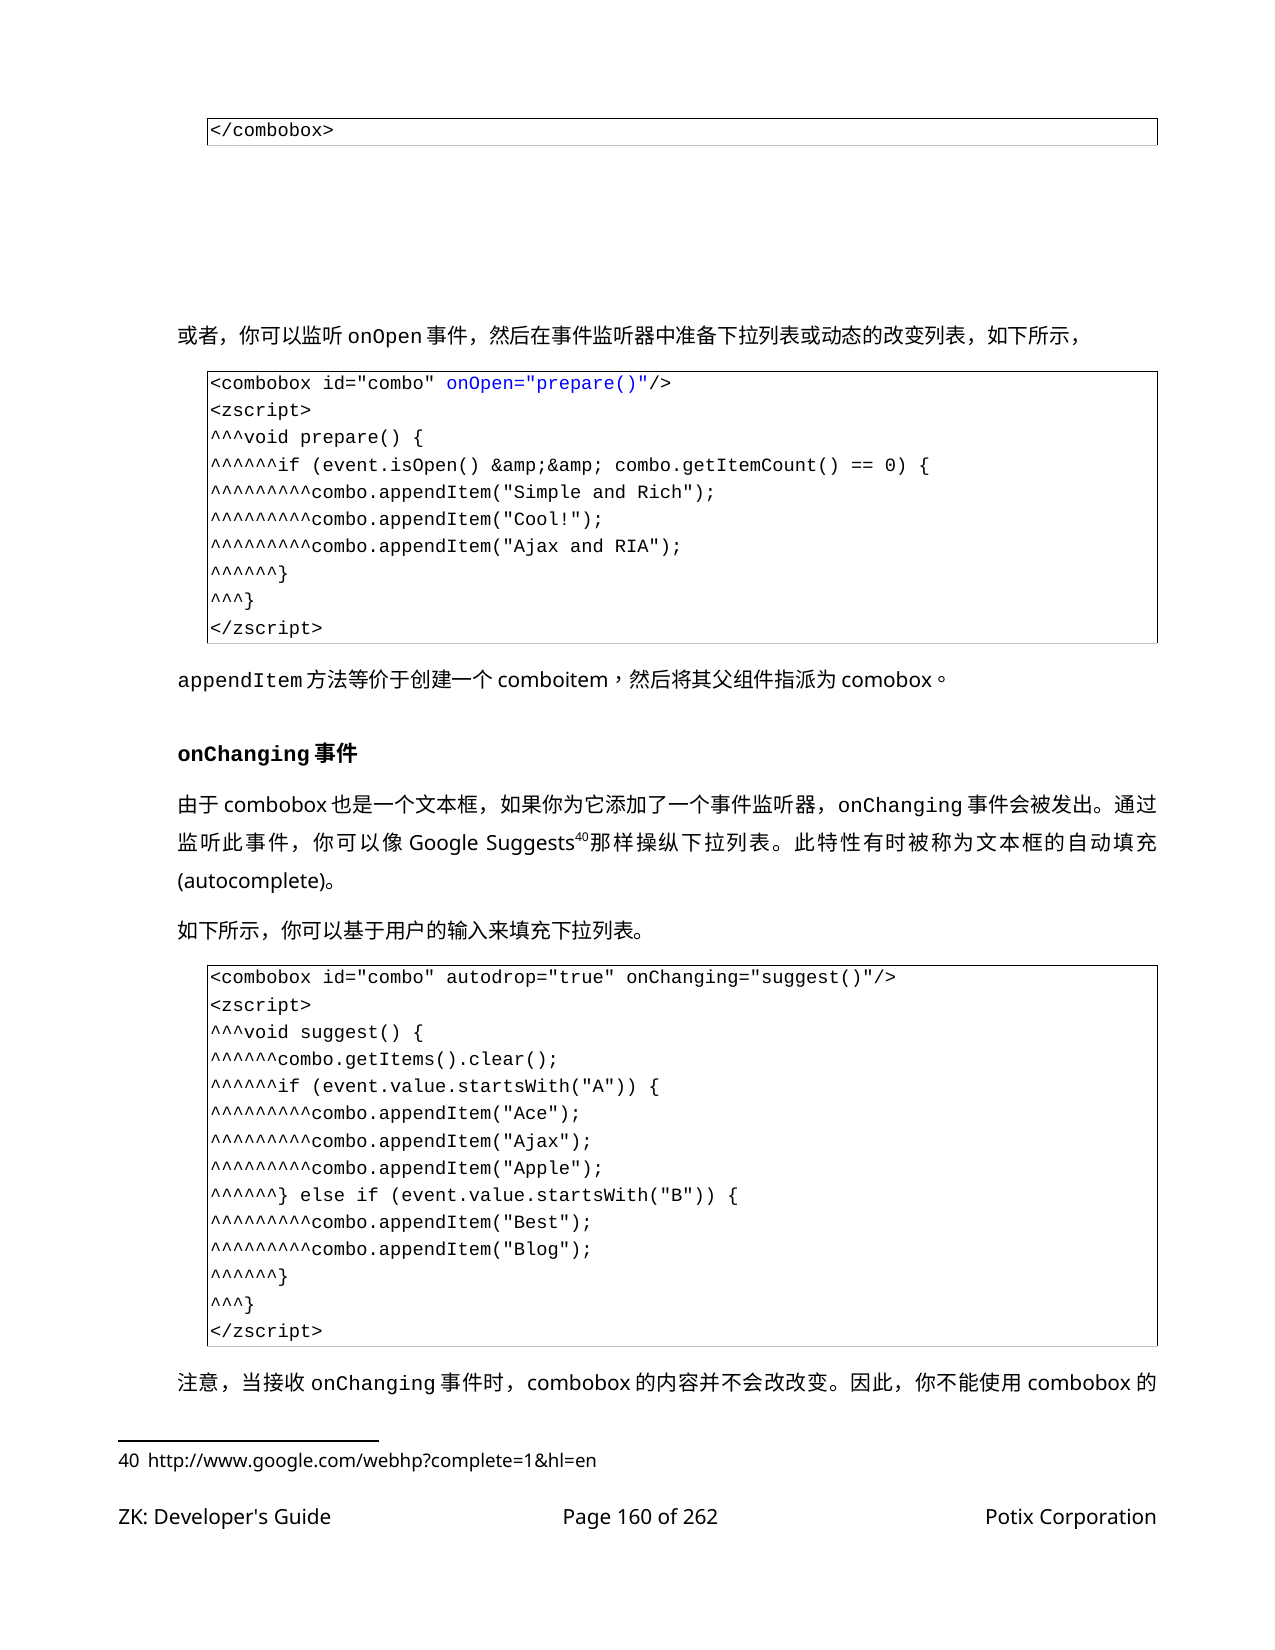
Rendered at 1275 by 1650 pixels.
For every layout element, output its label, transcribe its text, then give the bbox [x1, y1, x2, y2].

text ^^^^^^} else if (event.value.startsWith("B")) { [208, 1183, 1157, 1207]
text ^^^} [208, 1292, 1157, 1316]
text ^^^^^^if (event.isOpen() &amp;&amp; combo.getItemCount() == 0) { [208, 452, 1157, 477]
text <combobox id="combo" onOpen="prepare()"/> [208, 372, 1157, 395]
text </zscript> [208, 616, 1157, 643]
text ^^^void prepare() { [208, 425, 1157, 449]
text ^^^^^^if (event.value.startsWith("A")) { [208, 1074, 1157, 1098]
text <combobox id="combo" autodrop="true" onChanging="suggest()"/> [208, 966, 1157, 989]
text 或者，你可以监听onOpen事件，然后在事件监听器中准备下拉列表或动态的改变列表，如下所示， [177, 320, 1157, 350]
text <zscript> [208, 398, 1157, 422]
text ^^^^^^^^^combo.appendItem("Ace"); [208, 1101, 1157, 1126]
subtitle onChanging事件 [177, 736, 1157, 768]
text 由于combobox也是一个文本框，如果你为它添加了一个事件监听器，onChanging事件会被发出。通过监听此事件，你可以像Google Suggests那样操纵下拉列表。此特性有时被称为文本框的自动填充(autocomplete)。 [177, 789, 1157, 894]
text ^^^^^^^^^combo.appendItem("Cool!"); [208, 507, 1157, 531]
text ^^^^^^^^^combo.appendItem("Best"); [208, 1210, 1157, 1234]
text ^^^^^^^^^combo.appendItem("Blog"); [208, 1237, 1157, 1261]
text ^^^^^^^^^combo.appendItem("Simple and Rich"); [208, 479, 1157, 504]
text appendItem方法等价于创建一个comboitem，然后将其父组件指派为comobox。 [177, 663, 1157, 694]
text ^^^^^^^^^combo.appendItem("Ajax and RIA"); [208, 534, 1157, 558]
text ^^^} [208, 588, 1157, 613]
text ^^^^^^combo.getItems().clear(); [208, 1047, 1157, 1071]
text 如下所示，你可以基于用户的输入来填充下拉列表。 [177, 915, 1157, 945]
text ^^^void suggest() { [208, 1020, 1157, 1044]
text 注意，当接收onChanging事件时，combobox的内容并不会改改变。因此，你不能使用combobox的 [177, 1367, 1157, 1397]
text </zscript> [208, 1319, 1157, 1346]
text ^^^^^^^^^combo.appendItem("Ajax"); [208, 1128, 1157, 1153]
text ^^^^^^} [208, 561, 1157, 585]
text ^^^^^^} [208, 1264, 1157, 1289]
text ^^^^^^^^^combo.appendItem("Apple"); [208, 1156, 1157, 1180]
text </combobox> [208, 119, 1157, 145]
text <zscript> [208, 992, 1157, 1017]
text http://www.google.com/webhp?complete=1&hl=en [118, 1447, 1157, 1473]
